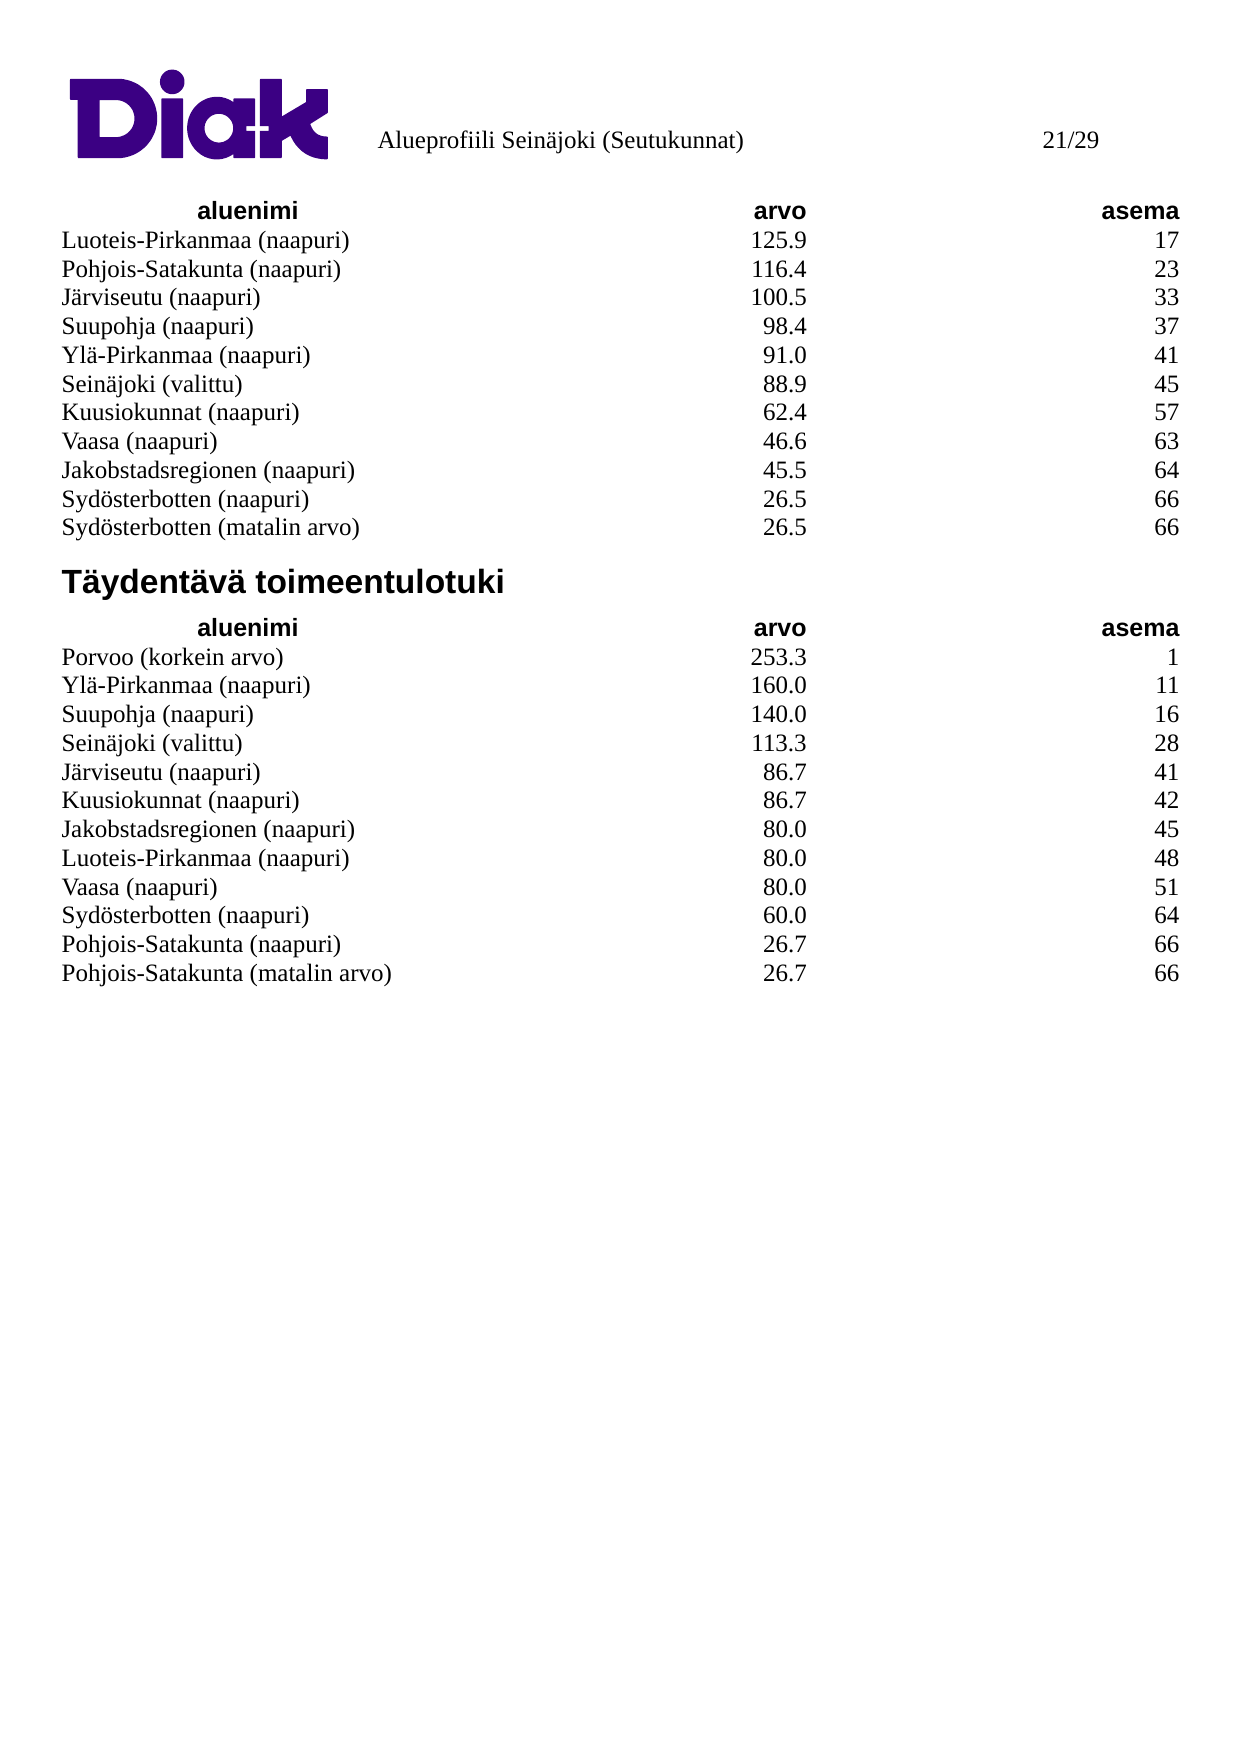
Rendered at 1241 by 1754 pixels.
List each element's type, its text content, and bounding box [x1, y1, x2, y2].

table_cell 17 [806, 225, 1179, 254]
table_cell 26.5 [434, 513, 806, 541]
table_cell 45.5 [434, 455, 806, 484]
table_cell 26.5 [434, 484, 806, 512]
table_cell Seinäjoki (valittu) [61, 369, 434, 397]
table_cell Jakobstadsregionen (naapuri) [61, 455, 434, 484]
table_cell 64 [806, 901, 1179, 929]
table_cell 66 [806, 958, 1179, 987]
table_cell 57 [806, 398, 1179, 426]
table_cell Kuusiokunnat (naapuri) [61, 398, 434, 426]
table_cell Vaasa (naapuri) [61, 872, 434, 901]
table_cell Sydösterbotten (matalin arvo) [61, 513, 434, 541]
table_cell 140.0 [434, 699, 806, 728]
table_cell 64 [806, 455, 1179, 484]
table_cell 48 [806, 843, 1179, 872]
table_cell Järviseutu (naapuri) [61, 757, 434, 786]
table_cell 33 [806, 283, 1179, 311]
table_cell Pohjois-Satakunta (naapuri) [61, 929, 434, 958]
table_cell 41 [806, 757, 1179, 786]
table_cell 66 [806, 929, 1179, 958]
table_cell Luoteis-Pirkanmaa (naapuri) [61, 225, 434, 254]
table_cell 23 [806, 254, 1179, 282]
table_cell Pohjois-Satakunta (matalin arvo) [61, 958, 434, 987]
table_cell Ylä-Pirkanmaa (naapuri) [61, 671, 434, 699]
table_cell 37 [806, 311, 1179, 340]
table_cell 80.0 [434, 843, 806, 872]
table_cell 66 [806, 513, 1179, 541]
table_cell 253.3 [434, 642, 806, 671]
table_cell 51 [806, 872, 1179, 901]
table_cell Sydösterbotten (naapuri) [61, 484, 434, 512]
subtitle Täydentävä toimeentulotuki [61, 562, 1179, 601]
table_cell 42 [806, 786, 1179, 814]
table_header arvo [434, 613, 806, 642]
table_cell 80.0 [434, 814, 806, 843]
table_cell 116.4 [434, 254, 806, 282]
table_cell 41 [806, 340, 1179, 369]
table_cell 86.7 [434, 786, 806, 814]
table_cell Järviseutu (naapuri) [61, 283, 434, 311]
table_cell 11 [806, 671, 1179, 699]
table_header aluenimi [61, 613, 434, 642]
table_cell 62.4 [434, 398, 806, 426]
table_header arvo [434, 196, 806, 225]
table_header asema [806, 613, 1179, 642]
table_cell Suupohja (naapuri) [61, 699, 434, 728]
table_cell 45 [806, 369, 1179, 397]
table_cell 160.0 [434, 671, 806, 699]
table_cell 16 [806, 699, 1179, 728]
table_cell 91.0 [434, 340, 806, 369]
table_cell Sydösterbotten (naapuri) [61, 901, 434, 929]
table_cell Porvoo (korkein arvo) [61, 642, 434, 671]
table_cell Luoteis-Pirkanmaa (naapuri) [61, 843, 434, 872]
table_cell Suupohja (naapuri) [61, 311, 434, 340]
table_cell 28 [806, 728, 1179, 757]
table_header aluenimi [61, 196, 434, 225]
table_cell 66 [806, 484, 1179, 512]
table_cell 113.3 [434, 728, 806, 757]
table_header asema [806, 196, 1179, 225]
table_cell 98.4 [434, 311, 806, 340]
table_cell 1 [806, 642, 1179, 671]
table_cell Pohjois-Satakunta (naapuri) [61, 254, 434, 282]
table_cell 88.9 [434, 369, 806, 397]
table_cell 60.0 [434, 901, 806, 929]
table_cell 63 [806, 426, 1179, 455]
table_cell Kuusiokunnat (naapuri) [61, 786, 434, 814]
table_cell Ylä-Pirkanmaa (naapuri) [61, 340, 434, 369]
table_cell 86.7 [434, 757, 806, 786]
table_cell 46.6 [434, 426, 806, 455]
table_cell 26.7 [434, 958, 806, 987]
table_cell Seinäjoki (valittu) [61, 728, 434, 757]
table_cell 80.0 [434, 872, 806, 901]
table_cell 26.7 [434, 929, 806, 958]
table_cell Vaasa (naapuri) [61, 426, 434, 455]
table_cell 125.9 [434, 225, 806, 254]
table_cell 45 [806, 814, 1179, 843]
table_cell 100.5 [434, 283, 806, 311]
table_cell Jakobstadsregionen (naapuri) [61, 814, 434, 843]
